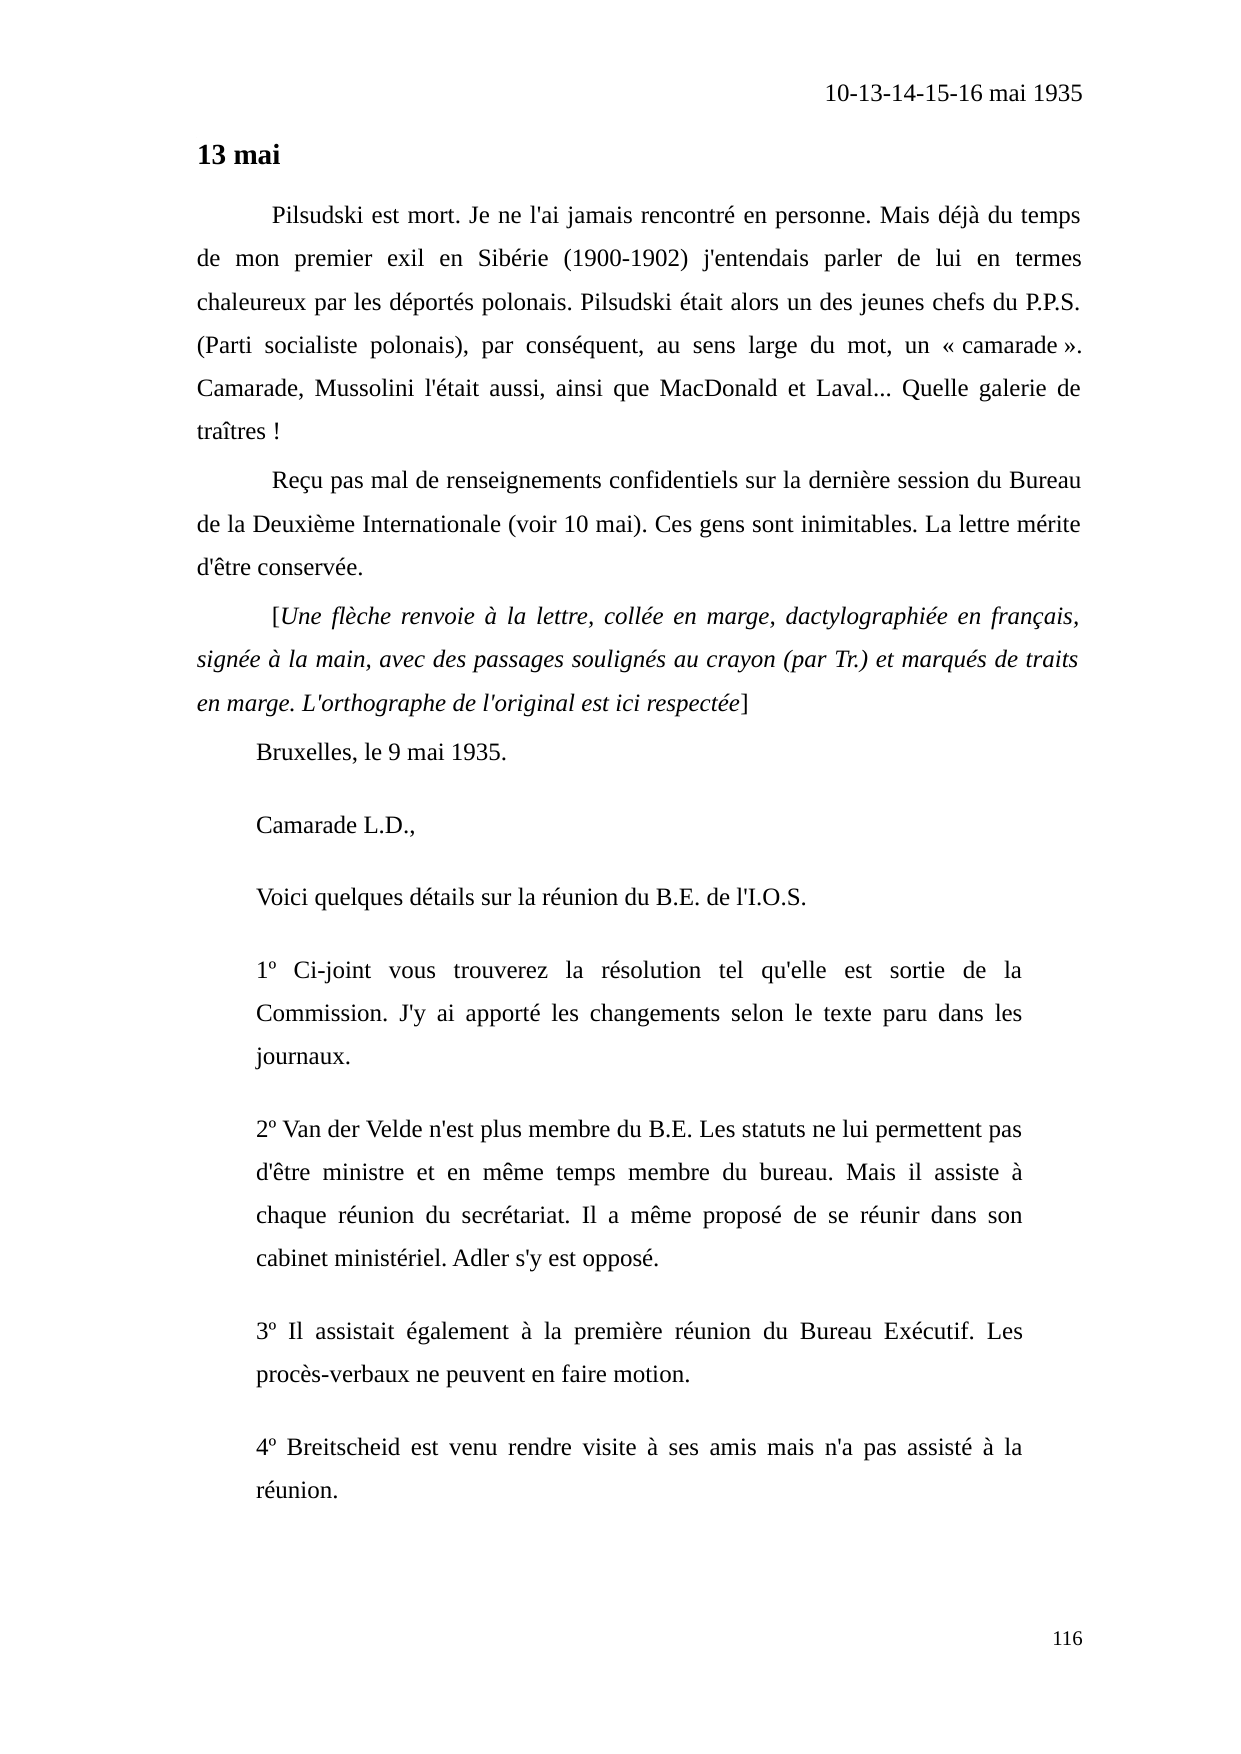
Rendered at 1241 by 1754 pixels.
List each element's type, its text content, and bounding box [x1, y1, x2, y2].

text 1º Ci-joint vous trouverez la résolution tel qu'elle est sortie de la Commission. J'y ai apporté les changements selon le texte paru dans les journaux. [256, 955, 1023, 1070]
text [Une flèche renvoie à la lettre, collée en marge, dactylographiée en français, signée à la main, avec des passages soulignés au crayon (par Tr.) et marqués de traits en marge. L'orthographe de l'original est ici respectée] [197, 601, 1082, 716]
text Bruxelles, le 9 mai 1935. [256, 737, 1023, 766]
text 4º Breitscheid est venu rendre visite à ses amis mais n'a pas assisté à la réunion. [256, 1432, 1023, 1503]
subtitle 13 mai [197, 137, 1082, 171]
text Voici quelques détails sur la réunion du B.E. de l'I.O.S. [256, 882, 1023, 911]
text 3º Il assistait également à la première réunion du Bureau Exécutif. Les procès-verbaux ne peuvent en faire motion. [256, 1316, 1023, 1388]
text Reçu pas mal de renseignements confidentiels sur la dernière session du Bureau de la Deuxième Internationale (voir 10 mai). Ces gens sont inimitables. La lettre mérite d'être conservée. [197, 466, 1082, 581]
text Pilsudski est mort. Je ne l'ai jamais rencontré en personne. Mais déjà du temps de mon premier exil en Sibérie (1900-1902) j'entendais parler de lui en termes chaleureux par les déportés polonais. Pilsudski était alors un des jeunes chefs du P.P.S. (Parti socialiste polonais), par conséquent, au sens large du mot, un « camarade ». Camarade, Mussolini l'était aussi, ainsi que MacDonald et Laval... Quelle galerie de traîtres ! [197, 200, 1082, 445]
text Camarade L.D., [256, 810, 1023, 838]
text 2º Van der Velde n'est plus membre du B.E. Les statuts ne lui permettent pas d'être ministre et en même temps membre du bureau. Mais il assiste à chaque réunion du secrétariat. Il a même proposé de se réunir dans son cabinet ministériel. Adler s'y est opposé. [256, 1114, 1023, 1272]
